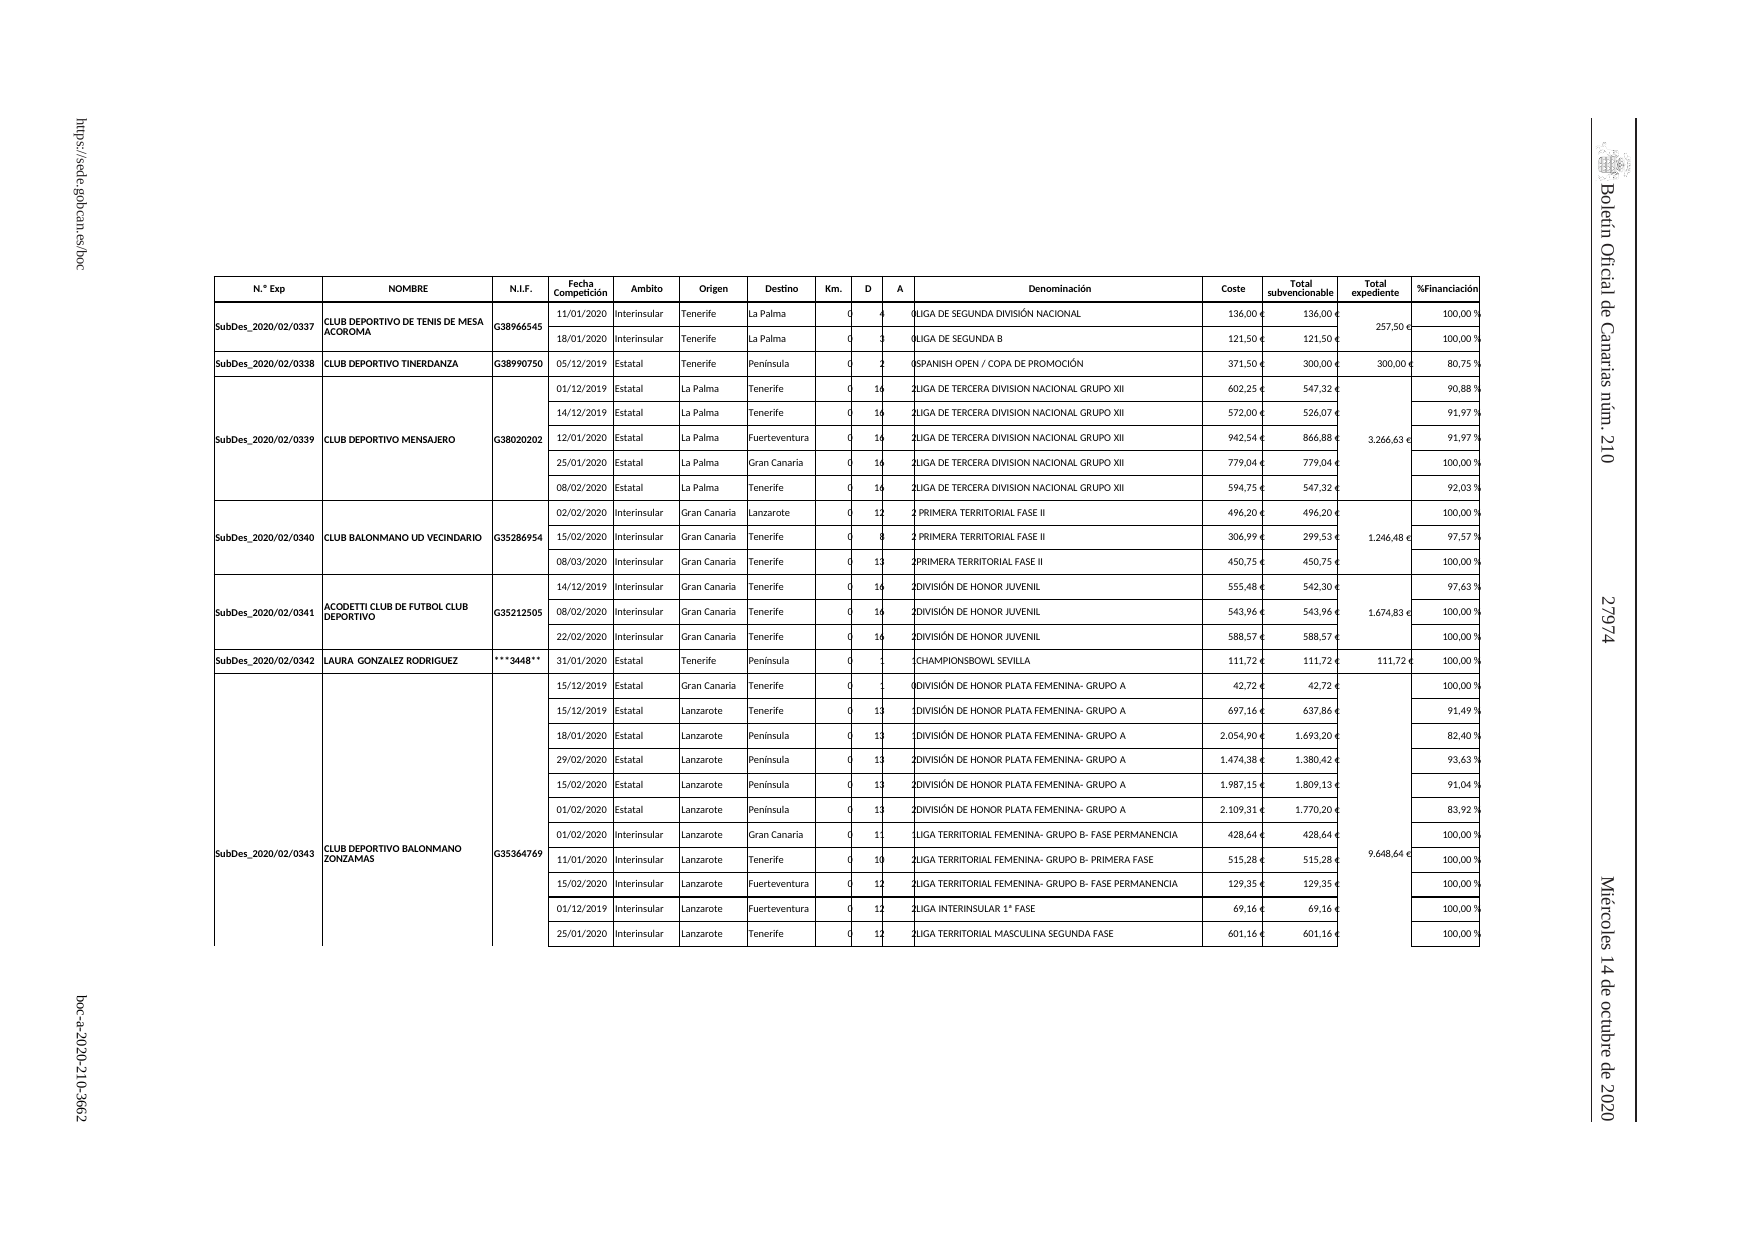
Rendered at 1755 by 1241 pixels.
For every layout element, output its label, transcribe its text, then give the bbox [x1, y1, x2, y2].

table_cell ***3448** [493, 650, 548, 673]
table_cell 121,50 € [1263, 327, 1337, 351]
table_cell La Palma [680, 451, 747, 475]
table_cell Interinsular [614, 550, 679, 574]
table_cell 100,00 % [1412, 625, 1479, 648]
table_cell DIVISIÓN DE HONOR PLATA FEMENINA‐ GRUPO A [915, 724, 1202, 748]
table_cell DIVISIÓN DE HONOR PLATA FEMENINA‐ GRUPO A [915, 749, 1202, 772]
table_cell LIGA TERRITORIAL MASCULINA SEGUNDA FASE [915, 922, 1202, 946]
table_cell 83,92 % [1412, 798, 1479, 822]
table_cell ACODETTI CLUB DE FUTBOL CLUB DEPORTIVO [323, 575, 492, 648]
table_cell 0 [816, 303, 851, 326]
table_cell 29/02/2020 [549, 749, 613, 772]
table_cell Tenerife [680, 327, 747, 351]
table_header Km. [816, 277, 851, 301]
table_cell 0 [816, 526, 851, 549]
table_cell 16 [852, 377, 882, 401]
table_cell La Palma [680, 476, 747, 500]
table_cell 0 [816, 749, 851, 772]
table_cell 779,04 € [1263, 451, 1337, 475]
table_cell Estatal [614, 699, 679, 723]
table_cell 0 [816, 625, 851, 648]
table_cell 136,00 € [1263, 303, 1337, 326]
table_cell Gran Canaria [680, 575, 747, 599]
table_cell Tenerife [748, 476, 815, 500]
table_cell G35212505 [493, 575, 548, 648]
table_cell 0 [816, 823, 851, 847]
table_cell 2 [883, 426, 914, 450]
table_cell 100,00 % [1412, 922, 1479, 946]
table_cell 11 [852, 823, 882, 847]
table_cell LIGA TERRITORIAL FEMENINA‐ GRUPO B‐ FASE PERMANENCIA [915, 873, 1202, 896]
table_cell DIVISIÓN DE HONOR PLATA FEMENINA‐ GRUPO A [915, 774, 1202, 797]
table_cell LIGA DE TERCERA DIVISION NACIONAL GRUPO XII [915, 426, 1202, 450]
table_cell 602,25 € [1203, 377, 1262, 401]
table_cell 0 [816, 898, 851, 921]
table_cell 2 [883, 476, 914, 500]
table_cell G38966545 [493, 303, 548, 351]
table_cell 0 [816, 848, 851, 872]
table_cell 496,20 € [1203, 501, 1262, 524]
table_cell 2.054,90 € [1203, 724, 1262, 748]
table_cell 299,53 € [1263, 526, 1337, 549]
table_cell 0 [883, 352, 914, 376]
table_cell Lanzarote [748, 501, 815, 524]
table_cell 1.380,42 € [1263, 749, 1337, 772]
table_cell 15/02/2020 [549, 526, 613, 549]
table_cell Interinsular [614, 898, 679, 921]
table_cell 588,57 € [1203, 625, 1262, 648]
table_cell 16 [852, 575, 882, 599]
table_cell Tenerife [680, 303, 747, 326]
table_cell 91,04 % [1412, 774, 1479, 797]
table_header Origen [680, 277, 747, 301]
table_cell Estatal [614, 476, 679, 500]
table_cell 97,57 % [1412, 526, 1479, 549]
table_cell 97,63 % [1412, 575, 1479, 599]
table_cell 100,00 % [1412, 451, 1479, 475]
table_cell Península [748, 774, 815, 797]
table_cell Lanzarote [680, 823, 747, 847]
text Miércoles 14 de octubre de 2020 [1598, 876, 1618, 1124]
table_cell La Palma [748, 327, 815, 351]
table_cell Interinsular [614, 575, 679, 599]
table_header Ambito [614, 277, 679, 301]
table_cell 14/12/2019 [549, 575, 613, 599]
table_cell DIVISIÓN DE HONOR JUVENIL [915, 575, 1202, 599]
text Boletín Oficial de Canarias núm. 210 [1598, 183, 1618, 464]
table_cell Lanzarote [680, 898, 747, 921]
table_cell 543,96 € [1203, 600, 1262, 624]
table_cell Lanzarote [680, 873, 747, 896]
table_cell 69,16 € [1263, 898, 1337, 921]
table_cell La Palma [680, 377, 747, 401]
table_cell 0 [816, 724, 851, 748]
table_cell 13 [852, 749, 882, 772]
table_cell 13 [852, 724, 882, 748]
table_cell 2 [883, 898, 914, 921]
table_cell 637,86 € [1263, 699, 1337, 723]
table_cell 1.770,20 € [1263, 798, 1337, 822]
table_cell Tenerife [748, 625, 815, 648]
table_cell 2 [883, 451, 914, 475]
table_cell 100,00 % [1412, 501, 1479, 524]
table_cell Estatal [614, 674, 679, 698]
table_header N.º Exp [215, 277, 322, 301]
table_cell 08/02/2020 [549, 476, 613, 500]
table_cell 779,04 € [1203, 451, 1262, 475]
table_cell PRIMERA TERRITORIAL FASE II [915, 550, 1202, 574]
table_cell 697,16 € [1203, 699, 1262, 723]
table_cell 16 [852, 426, 882, 450]
table_cell Lanzarote [680, 848, 747, 872]
table_cell Tenerife [748, 922, 815, 946]
table_cell 2 [883, 873, 914, 896]
table_cell 13 [852, 699, 882, 723]
table_cell SubDes_2020/02/0343 [215, 674, 322, 946]
table_cell 0 [816, 774, 851, 797]
table_cell 515,28 € [1263, 848, 1337, 872]
table_cell CLUB DEPORTIVO MENSAJERO [323, 377, 492, 500]
table_cell Península [748, 749, 815, 772]
table_cell 1 [852, 650, 882, 673]
table_cell 515,28 € [1203, 848, 1262, 872]
table_cell 1 [852, 674, 882, 698]
table_cell 12/01/2020 [549, 426, 613, 450]
table_cell 0 [816, 798, 851, 822]
table_cell LIGA DE TERCERA DIVISION NACIONAL GRUPO XII [915, 476, 1202, 500]
table_cell 100,00 % [1412, 873, 1479, 896]
table_cell 594,75 € [1203, 476, 1262, 500]
table_cell 2 [883, 526, 914, 549]
table_header Destino [748, 277, 815, 301]
table_cell 0 [816, 650, 851, 673]
table_cell G38020202 [493, 377, 548, 500]
table_cell G38990750 [493, 352, 548, 376]
table_cell 371,50 € [1203, 352, 1262, 376]
table_cell Península [748, 352, 815, 376]
table_cell 526,07 € [1263, 402, 1337, 425]
table_cell G35286954 [493, 501, 548, 574]
table_cell Tenerife [748, 575, 815, 599]
table_cell 18/01/2020 [549, 724, 613, 748]
table_cell 05/12/2019 [549, 352, 613, 376]
table_cell 601,16 € [1263, 922, 1337, 946]
table_cell 31/01/2020 [549, 650, 613, 673]
table_cell SubDes_2020/02/0338 [215, 352, 322, 376]
table_cell 9.648,64 € [1338, 674, 1411, 946]
table_header D [852, 277, 882, 301]
table_cell 4 [852, 303, 882, 326]
table_cell 601,16 € [1203, 922, 1262, 946]
table_cell Estatal [614, 402, 679, 425]
table_cell 1.246,48 € [1338, 501, 1411, 574]
table_cell Tenerife [748, 674, 815, 698]
table_cell Lanzarote [680, 699, 747, 723]
table_cell Estatal [614, 774, 679, 797]
table_cell 2 [852, 352, 882, 376]
table_cell Estatal [614, 724, 679, 748]
table_cell 13 [852, 550, 882, 574]
table_cell 13 [852, 774, 882, 797]
table_cell 3.266,63 € [1338, 377, 1411, 500]
table_cell Gran Canaria [748, 451, 815, 475]
table_cell 0 [816, 327, 851, 351]
table_cell 542,30 € [1263, 575, 1337, 599]
table_cell Interinsular [614, 600, 679, 624]
table_cell 0 [883, 674, 914, 698]
table_cell Gran Canaria [680, 674, 747, 698]
table_cell 2 [883, 922, 914, 946]
table_cell 16 [852, 402, 882, 425]
text 27974 [1598, 597, 1618, 646]
table_cell 2 [883, 600, 914, 624]
table_header Total expediente [1338, 277, 1411, 301]
table_cell LAURA GONZALEZ RODRIGUEZ [323, 650, 492, 673]
table_cell Fuerteventura [748, 873, 815, 896]
table_cell Península [748, 798, 815, 822]
table_cell 10 [852, 848, 882, 872]
table_cell 2 [883, 402, 914, 425]
table_cell 12 [852, 873, 882, 896]
table_cell 08/03/2020 [549, 550, 613, 574]
table_cell Tenerife [748, 526, 815, 549]
table_cell Gran Canaria [680, 600, 747, 624]
table_cell 2 [883, 377, 914, 401]
table_cell 1 [883, 699, 914, 723]
table_cell 0 [816, 402, 851, 425]
table_cell 11/01/2020 [549, 303, 613, 326]
table_cell CLUB DEPORTIVO BALONMANO ZONZAMAS [323, 674, 492, 946]
table_cell Tenerife [748, 377, 815, 401]
table_cell Península [748, 724, 815, 748]
table_cell 2 [883, 798, 914, 822]
table_cell 547,32 € [1263, 476, 1337, 500]
table_header Total subvencionable [1263, 277, 1337, 301]
table_cell LIGA DE SEGUNDA B [915, 327, 1202, 351]
table_cell 90,88 % [1412, 377, 1479, 401]
table_cell 22/02/2020 [549, 625, 613, 648]
table_cell 18/01/2020 [549, 327, 613, 351]
table_cell G35364769 [493, 674, 548, 946]
table_header Coste [1203, 277, 1262, 301]
table_cell Interinsular [614, 625, 679, 648]
table_cell 12 [852, 501, 882, 524]
table_cell 92,03 % [1412, 476, 1479, 500]
table_cell 588,57 € [1263, 625, 1337, 648]
table_cell Tenerife [680, 352, 747, 376]
table_cell 2 [883, 501, 914, 524]
table_cell DIVISIÓN DE HONOR JUVENIL [915, 625, 1202, 648]
table_cell Interinsular [614, 873, 679, 896]
table_cell 100,00 % [1412, 823, 1479, 847]
table_cell 136,00 € [1203, 303, 1262, 326]
table_cell Estatal [614, 749, 679, 772]
table_header NOMBRE [323, 277, 492, 301]
table_cell 0 [816, 550, 851, 574]
table_cell Interinsular [614, 303, 679, 326]
table_cell Estatal [614, 426, 679, 450]
table_cell Fuerteventura [748, 426, 815, 450]
table_cell 8 [852, 526, 882, 549]
table_cell 2 [883, 625, 914, 648]
table_cell 0 [816, 352, 851, 376]
table_cell 25/01/2020 [549, 922, 613, 946]
table_header A [883, 277, 914, 301]
table_cell Tenerife [748, 600, 815, 624]
table_header Fecha Competición [549, 277, 613, 301]
table_cell 547,32 € [1263, 377, 1337, 401]
table_cell 100,00 % [1412, 550, 1479, 574]
table_cell 0 [816, 873, 851, 896]
table_cell 2 [883, 550, 914, 574]
table_cell 306,99 € [1203, 526, 1262, 549]
table_cell 15/02/2020 [549, 873, 613, 896]
table_cell 257,50 € [1338, 303, 1411, 351]
table_cell 942,54 € [1203, 426, 1262, 450]
table_cell 01/12/2019 [549, 898, 613, 921]
table_header Denominación [915, 277, 1202, 301]
table_cell 100,00 % [1412, 600, 1479, 624]
table_cell 100,00 % [1412, 898, 1479, 921]
table_cell 01/12/2019 [549, 377, 613, 401]
table_cell Lanzarote [680, 774, 747, 797]
table_cell 0 [816, 377, 851, 401]
table_cell 111,72 € [1203, 650, 1262, 673]
table_cell Lanzarote [680, 798, 747, 822]
table_cell LIGA DE TERCERA DIVISION NACIONAL GRUPO XII [915, 377, 1202, 401]
table_cell SubDes_2020/02/0340 [215, 501, 322, 574]
table_cell Península [748, 650, 815, 673]
table_cell Lanzarote [680, 749, 747, 772]
table_header %Financiación [1412, 277, 1479, 301]
table_cell Gran Canaria [680, 501, 747, 524]
table_cell 111,72 € [1338, 650, 1411, 673]
table_cell 14/12/2019 [549, 402, 613, 425]
table_cell 12 [852, 922, 882, 946]
table_cell 11/01/2020 [549, 848, 613, 872]
table_cell La Palma [748, 303, 815, 326]
table_cell PRIMERA TERRITORIAL FASE II [915, 526, 1202, 549]
table_cell 543,96 € [1263, 600, 1337, 624]
table_cell Gran Canaria [680, 550, 747, 574]
table_cell 0 [816, 699, 851, 723]
table_cell SubDes_2020/02/0341 [215, 575, 322, 648]
table_cell DIVISIÓN DE HONOR JUVENIL [915, 600, 1202, 624]
table_cell 69,16 € [1203, 898, 1262, 921]
table_cell 13 [852, 798, 882, 822]
table_cell 25/01/2020 [549, 451, 613, 475]
table_cell 129,35 € [1203, 873, 1262, 896]
table_cell LIGA TERRITORIAL FEMENINA‐ GRUPO B‐ PRIMERA FASE [915, 848, 1202, 872]
table_cell 300,00 € [1263, 352, 1337, 376]
table_cell 100,00 % [1412, 674, 1479, 698]
table_cell Tenerife [680, 650, 747, 673]
table_cell 0 [883, 303, 914, 326]
table_cell 1.693,20 € [1263, 724, 1337, 748]
table_cell 42,72 € [1203, 674, 1262, 698]
table_cell LIGA DE SEGUNDA DIVISIÓN NACIONAL [915, 303, 1202, 326]
table_cell 3 [852, 327, 882, 351]
table_cell 2 [883, 575, 914, 599]
table_cell Tenerife [748, 699, 815, 723]
table_cell Interinsular [614, 823, 679, 847]
table_cell SubDes_2020/02/0339 [215, 377, 322, 500]
table_cell 91,97 % [1412, 402, 1479, 425]
table_cell 1 [883, 823, 914, 847]
table_cell SubDes_2020/02/0342 [215, 650, 322, 673]
table_cell Gran Canaria [680, 526, 747, 549]
table_cell Tenerife [748, 402, 815, 425]
table_cell Interinsular [614, 501, 679, 524]
table_cell PRIMERA TERRITORIAL FASE II [915, 501, 1202, 524]
table_cell 555,48 € [1203, 575, 1262, 599]
table_cell 1.674,83 € [1338, 575, 1411, 648]
table_cell 16 [852, 600, 882, 624]
table_cell CLUB BALONMANO UD VECINDARIO [323, 501, 492, 574]
table_cell Interinsular [614, 327, 679, 351]
table_cell 1 [883, 650, 914, 673]
table_cell La Palma [680, 402, 747, 425]
table_cell 111,72 € [1263, 650, 1337, 673]
table_cell 91,97 % [1412, 426, 1479, 450]
table_cell 100,00 % [1412, 848, 1479, 872]
table_cell 0 [883, 327, 914, 351]
text boc-a-2020-210-3662 [74, 995, 91, 1124]
table_cell Tenerife [748, 848, 815, 872]
table_cell Estatal [614, 451, 679, 475]
table_cell LIGA INTERINSULAR 1ª FASE [915, 898, 1202, 921]
table_cell 428,64 € [1203, 823, 1262, 847]
table_cell 866,88 € [1263, 426, 1337, 450]
table_cell Gran Canaria [748, 823, 815, 847]
table_cell 428,64 € [1263, 823, 1337, 847]
table_cell Estatal [614, 798, 679, 822]
table_cell LIGA DE TERCERA DIVISION NACIONAL GRUPO XII [915, 402, 1202, 425]
table_cell 91,49 % [1412, 699, 1479, 723]
table_cell 1.809,13 € [1263, 774, 1337, 797]
table_cell 0 [816, 476, 851, 500]
table_cell 300,00 € [1338, 352, 1411, 376]
table_cell 0 [816, 426, 851, 450]
table_cell DIVISIÓN DE HONOR PLATA FEMENINA‐ GRUPO A [915, 674, 1202, 698]
table_cell 01/02/2020 [549, 798, 613, 822]
table_cell 08/02/2020 [549, 600, 613, 624]
table_cell 16 [852, 451, 882, 475]
table_cell 0 [816, 922, 851, 946]
table_cell 1 [883, 724, 914, 748]
table_header N.I.F. [493, 277, 548, 301]
table_cell 100,00 % [1412, 303, 1479, 326]
table_cell Lanzarote [680, 724, 747, 748]
table_cell 15/12/2019 [549, 674, 613, 698]
table_cell Estatal [614, 377, 679, 401]
table_cell 1.474,38 € [1203, 749, 1262, 772]
table_cell 2 [883, 774, 914, 797]
table_cell 0 [816, 501, 851, 524]
table_cell 496,20 € [1263, 501, 1337, 524]
table_cell 0 [816, 600, 851, 624]
table_cell 15/12/2019 [549, 699, 613, 723]
table_cell 82,40 % [1412, 724, 1479, 748]
table_cell 15/02/2020 [549, 774, 613, 797]
table_cell CHAMPIONSBOWL SEVILLA [915, 650, 1202, 673]
table_cell Interinsular [614, 848, 679, 872]
table_cell CLUB DEPORTIVO TINERDANZA [323, 352, 492, 376]
table_cell 42,72 € [1263, 674, 1337, 698]
table_cell 02/02/2020 [549, 501, 613, 524]
table_cell 129,35 € [1263, 873, 1337, 896]
table_cell 450,75 € [1263, 550, 1337, 574]
table_cell Interinsular [614, 922, 679, 946]
table_cell 2 [883, 749, 914, 772]
table_cell 16 [852, 476, 882, 500]
table_cell 121,50 € [1203, 327, 1262, 351]
table_cell DIVISIÓN DE HONOR PLATA FEMENINA‐ GRUPO A [915, 699, 1202, 723]
table_cell 93,63 % [1412, 749, 1479, 772]
table_cell 2.109,31 € [1203, 798, 1262, 822]
table_cell LIGA TERRITORIAL FEMENINA‐ GRUPO B‐ FASE PERMANENCIA [915, 823, 1202, 847]
table_cell 0 [816, 451, 851, 475]
table_cell 0 [816, 674, 851, 698]
table_cell 80,75 % [1412, 352, 1479, 376]
table_cell 16 [852, 625, 882, 648]
table_cell LIGA DE TERCERA DIVISION NACIONAL GRUPO XII [915, 451, 1202, 475]
table_cell Estatal [614, 352, 679, 376]
table_cell 2 [883, 848, 914, 872]
table_cell SubDes_2020/02/0337 [215, 303, 322, 351]
table_cell 100,00 % [1412, 327, 1479, 351]
table_cell Estatal [614, 650, 679, 673]
table_cell CLUB DEPORTIVO DE TENIS DE MESA ACOROMA [323, 303, 492, 351]
table_cell 0 [816, 575, 851, 599]
table_cell Gran Canaria [680, 625, 747, 648]
table_cell 450,75 € [1203, 550, 1262, 574]
table_cell Fuerteventura [748, 898, 815, 921]
table_cell DIVISIÓN DE HONOR PLATA FEMENINA‐ GRUPO A [915, 798, 1202, 822]
table_cell 1.987,15 € [1203, 774, 1262, 797]
table_cell 100,00 % [1412, 650, 1479, 673]
table_cell La Palma [680, 426, 747, 450]
text https://sede.gobcan.es/boc [73, 118, 90, 273]
table_cell 572,00 € [1203, 402, 1262, 425]
table_cell 01/02/2020 [549, 823, 613, 847]
table_cell 12 [852, 898, 882, 921]
table_cell SPANISH OPEN / COPA DE PROMOCIÓN [915, 352, 1202, 376]
table_cell Tenerife [748, 550, 815, 574]
table_cell Interinsular [614, 526, 679, 549]
table_cell Lanzarote [680, 922, 747, 946]
